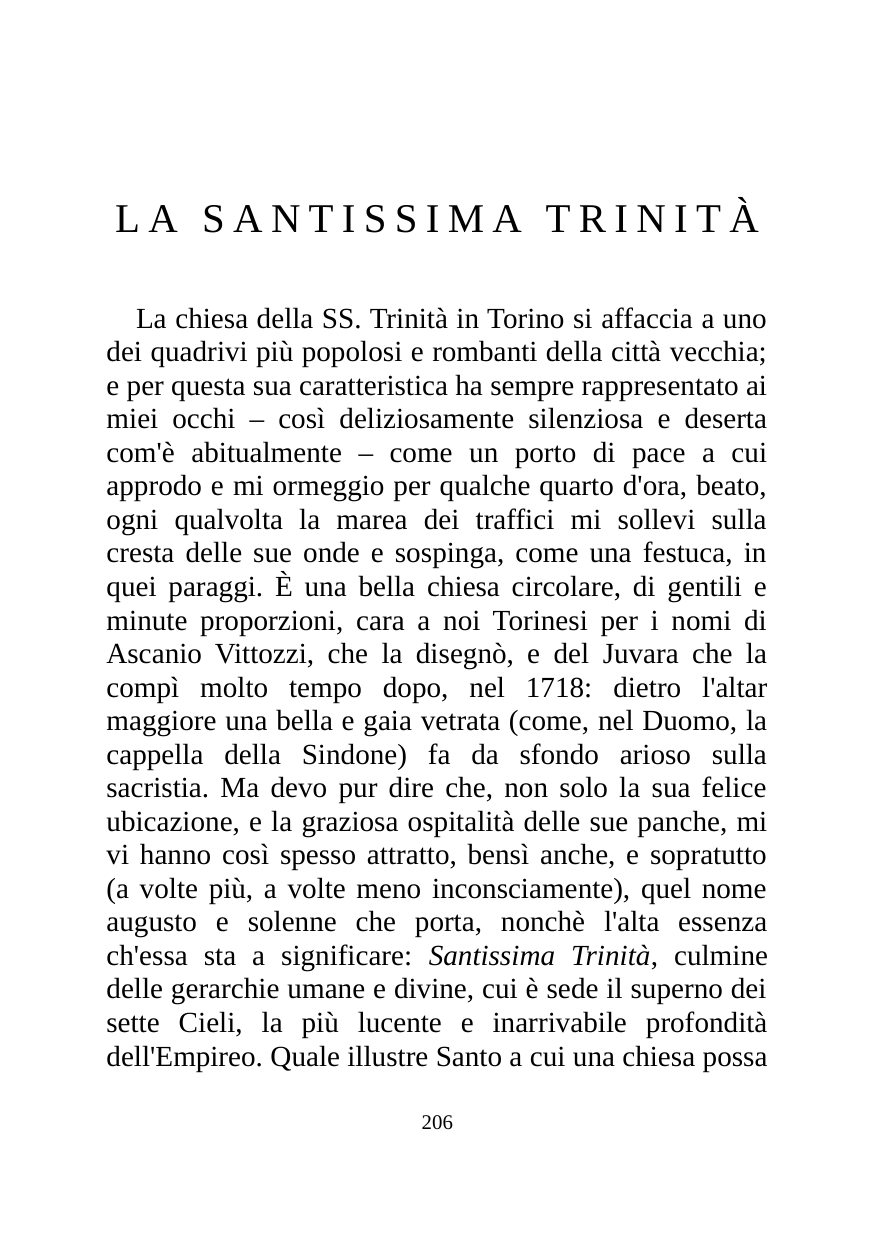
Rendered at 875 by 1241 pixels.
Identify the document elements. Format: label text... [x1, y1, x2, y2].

subtitle LA SANTISSIMA TRINITÀ [106, 195, 768, 242]
text La chiesa della SS. Trinità in Torino si affaccia a uno dei quadrivi più popolosi e rombanti della città vecchia; e per questa sua caratteristica ha sempre rappresentato ai miei occhi – così deliziosamente silenziosa e deserta com'è abitualmente – come un porto di pace a cui approdo e mi ormeggio per qualche quarto d'ora, beato, ogni qualvolta la marea dei traffici mi sollevi sulla cresta delle sue onde e sospinga, come una festuca, in quei paraggi. È una bella chiesa circolare, di gentili e minute proporzioni, cara a noi Torinesi per i nomi di Ascanio Vittozzi, che la disegnò, e del Juvara che la compì molto tempo dopo, nel 1718: dietro l'altar maggiore una bella e gaia vetrata (come, nel Duomo, la cappella della Sindone) fa da sfondo arioso sulla sacristia. Ma devo pur dire che, non solo la sua felice ubicazione, e la graziosa ospitalità delle sue panche, mi vi hanno così spesso attratto, bensì anche, e sopratutto (a volte più, a volte meno inconsciamente), quel nome augusto e solenne che porta, nonchè l'alta essenza ch'essa sta a significare: Santissima Trinità, culmine delle gerarchie umane e divine, cui è sede il superno dei sette Cieli, la più lucente e inarrivabile profondità dell'Empireo. Quale illustre Santo a cui una chiesa possa [106, 301, 768, 1072]
